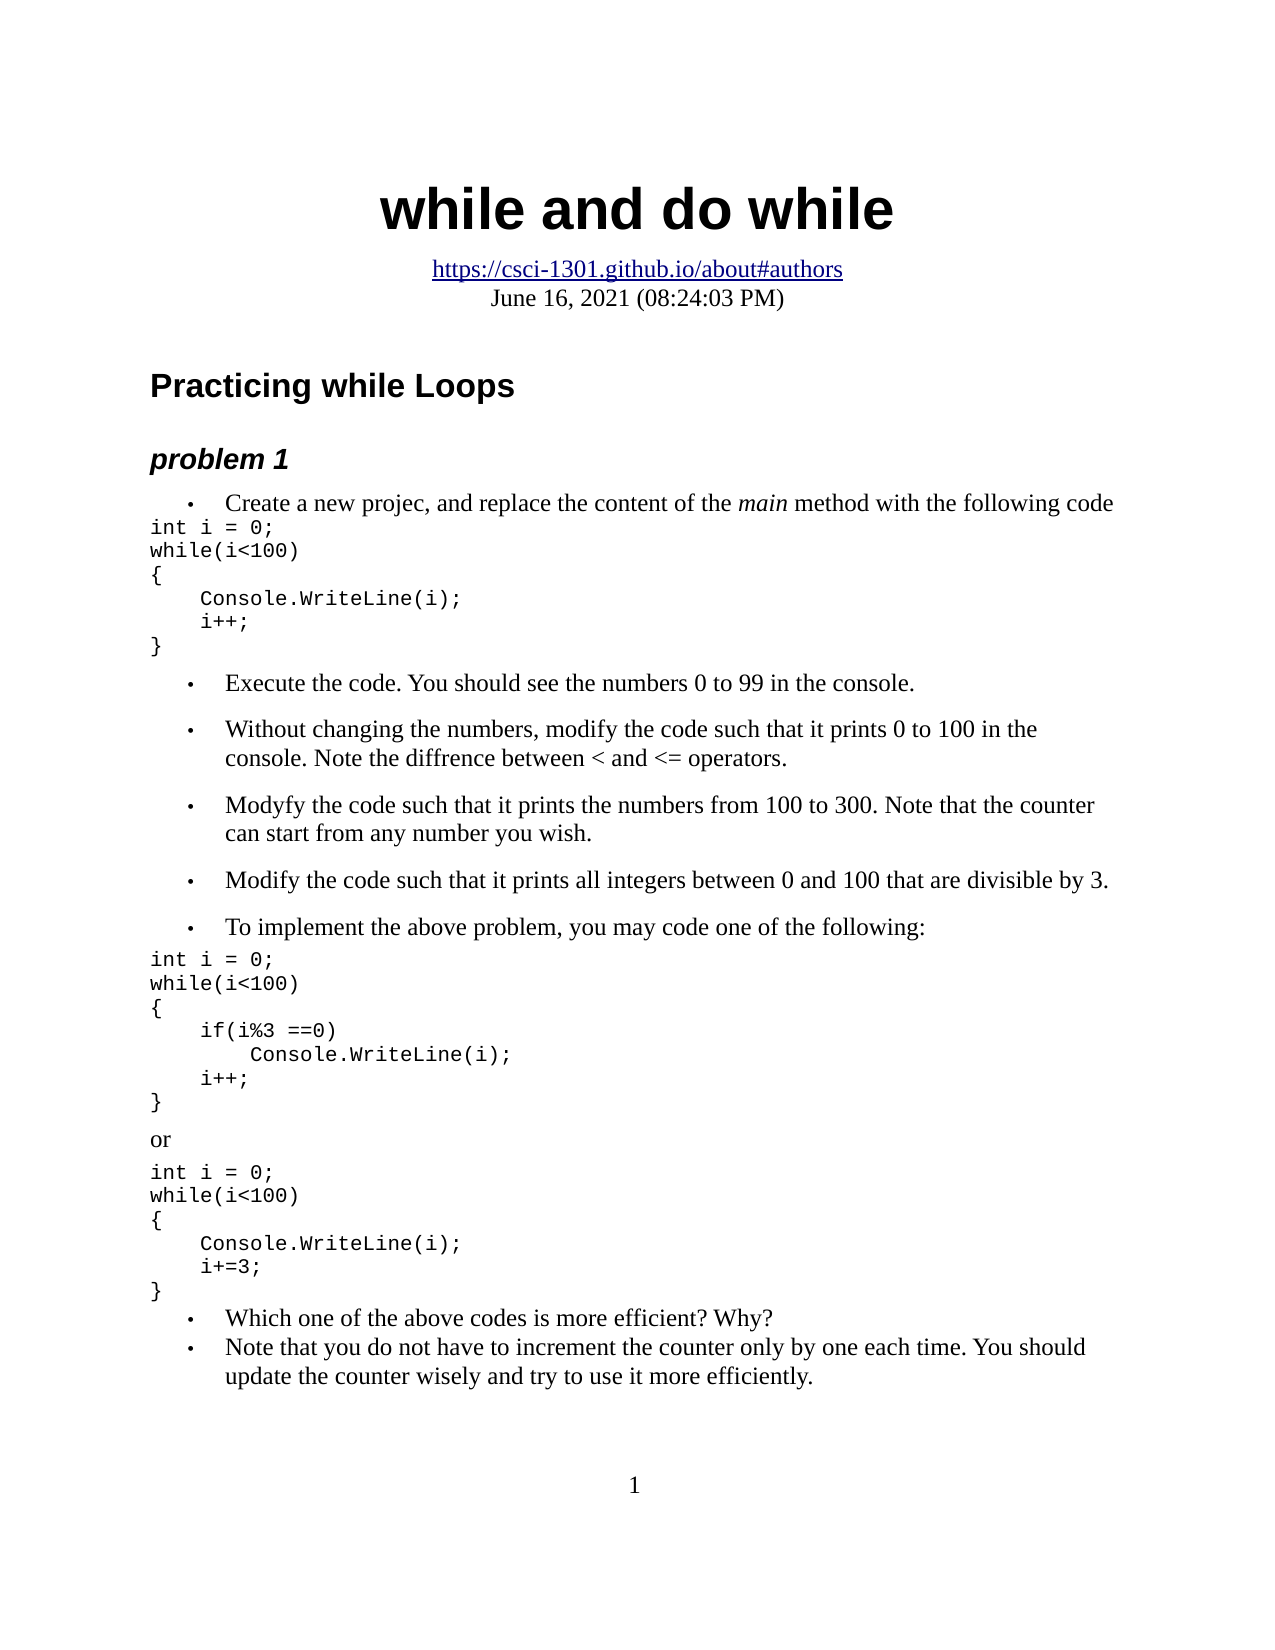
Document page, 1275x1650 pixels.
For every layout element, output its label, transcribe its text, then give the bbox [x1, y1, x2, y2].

text or [150, 1124, 1125, 1153]
text } [150, 1280, 1125, 1303]
text while(i<100) [150, 1185, 1125, 1209]
list Modyfy the code such that it prints the numbers from 100 to 300. Note that the counter can start from any number you wish. [187, 790, 1125, 847]
text i+=3; [150, 1256, 1125, 1280]
title while and do while [150, 175, 1125, 242]
text { [150, 997, 1125, 1020]
text Console.WriteLine(i); [150, 1233, 1125, 1256]
list To implement the above problem, you may code one of the following: [187, 912, 1125, 941]
subtitle Practicing while Loops [150, 366, 1125, 404]
text { [150, 1209, 1125, 1233]
text } [150, 635, 1125, 659]
text Console.WriteLine(i); [150, 1044, 1125, 1068]
text while(i<100) [150, 973, 1125, 997]
text https://csci-1301.github.io/about#authors [150, 254, 1125, 283]
list Execute the code. You should see the numbers 0 to 99 in the console. [187, 668, 1125, 696]
text int i = 0; [150, 1162, 1125, 1185]
text } [150, 1091, 1125, 1115]
list Which one of the above codes is more efficient? Why? [187, 1303, 1125, 1332]
list Modify the code such that it prints all integers between 0 and 100 that are divisible by 3. [187, 865, 1125, 894]
text i++; [150, 611, 1125, 635]
text int i = 0; [150, 949, 1125, 973]
text June 16, 2021 (08:24:03 PM) [150, 283, 1125, 312]
subtitle problem 1 [150, 442, 1125, 476]
list Create a new projec, and replace the content of the main method with the following code [187, 488, 1125, 517]
text { [150, 564, 1125, 588]
text i++; [150, 1068, 1125, 1091]
text int i = 0; [150, 517, 1125, 540]
text if(i%3 ==0) [150, 1020, 1125, 1044]
text while(i<100) [150, 540, 1125, 564]
list Note that you do not have to increment the counter only by one each time. You should update the counter wisely and try to use it more efficiently. [187, 1332, 1125, 1390]
list Without changing the numbers, modify the code such that it prints 0 to 100 in the console. Note the diffrence between < and <= operators. [187, 714, 1125, 772]
text Console.WriteLine(i); [150, 588, 1125, 611]
